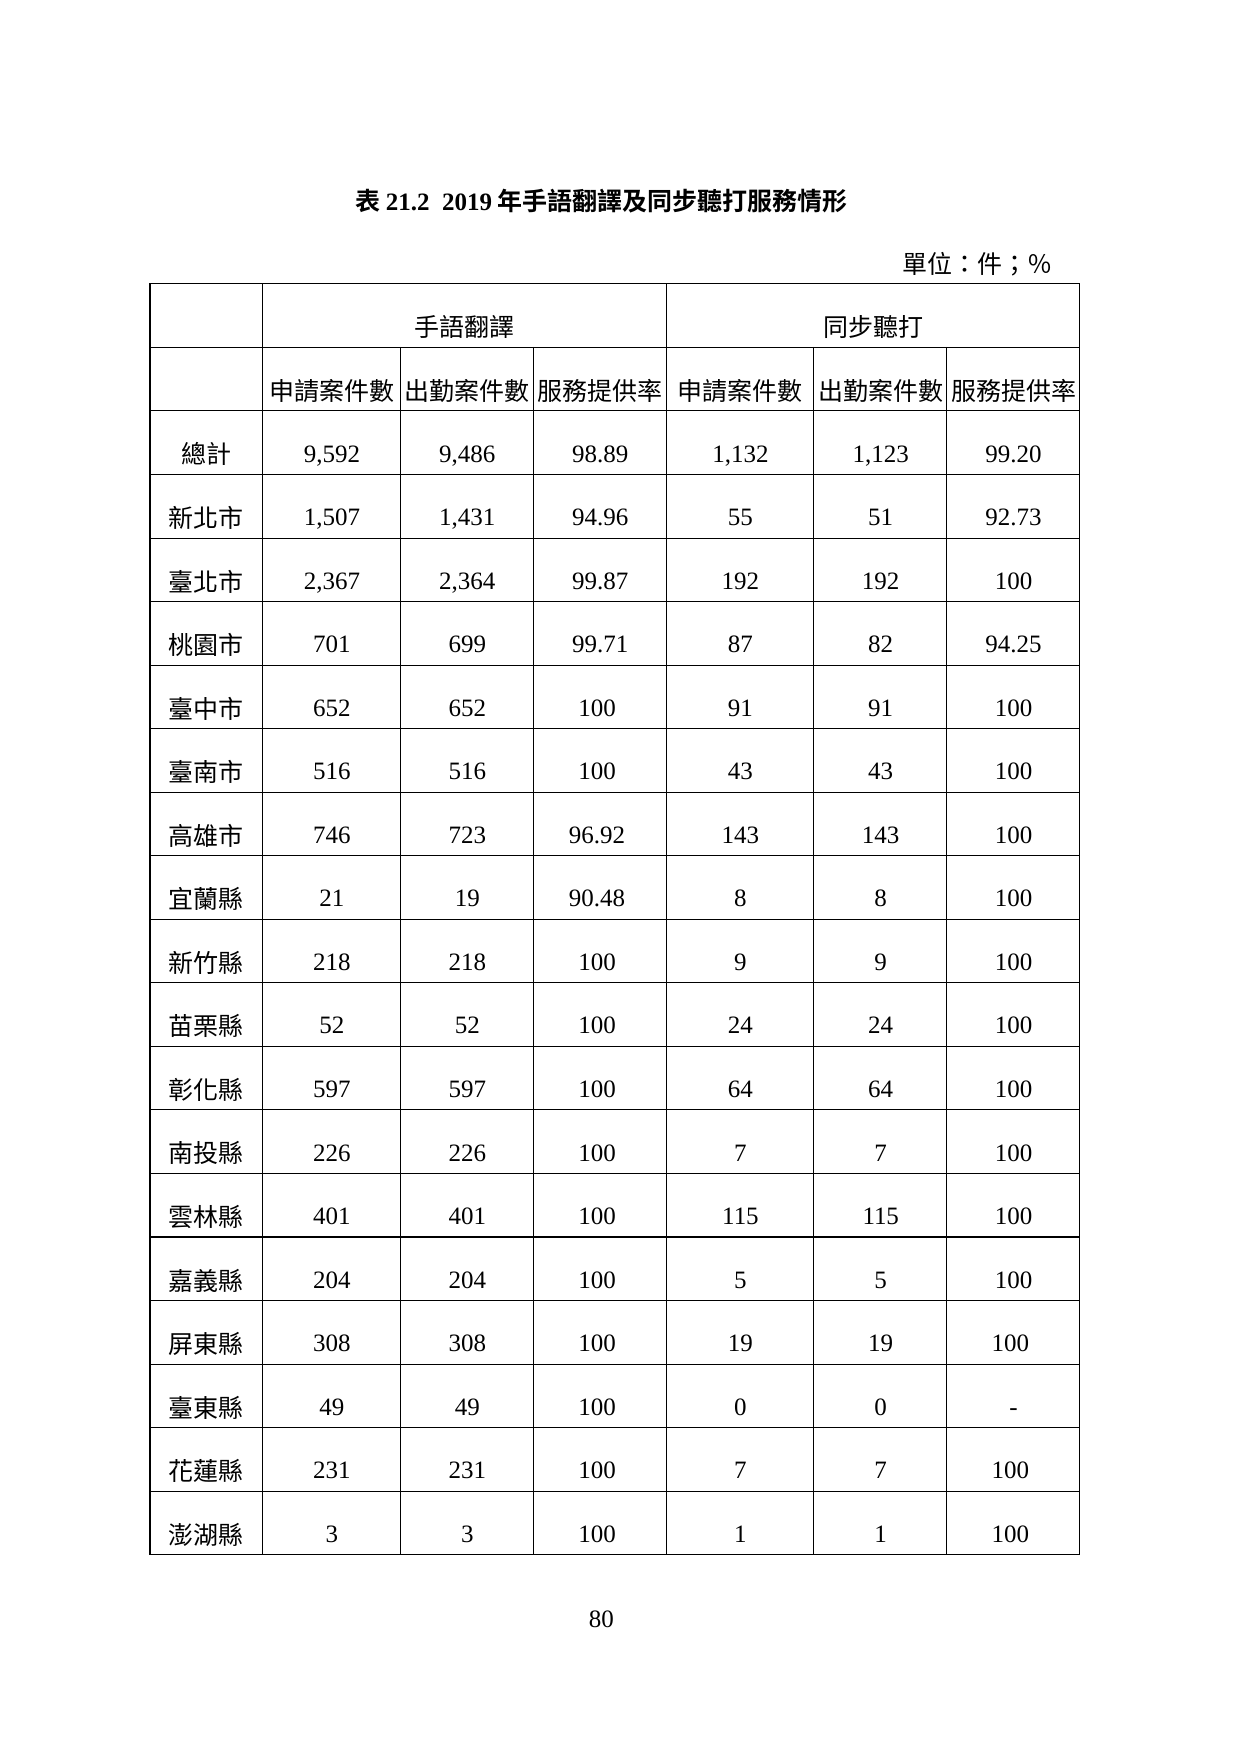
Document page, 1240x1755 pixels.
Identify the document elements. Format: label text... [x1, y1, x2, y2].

table_cell 43 [814, 729, 946, 792]
table_cell 94.96 [534, 475, 666, 537]
table_cell 192 [667, 539, 813, 601]
table_cell 24 [667, 983, 813, 1046]
table_cell 100 [947, 729, 1079, 792]
table_cell 5 [814, 1238, 946, 1300]
table_cell 100 [947, 856, 1079, 919]
table_cell 100 [534, 666, 666, 728]
table_cell 43 [667, 729, 813, 792]
table_cell - [947, 1365, 1079, 1427]
text 單位：件；％ [150, 221, 1052, 283]
table_cell 1,123 [814, 411, 946, 474]
table_cell 516 [263, 729, 400, 792]
table_cell 臺東縣 [151, 1365, 262, 1427]
table_cell 115 [667, 1174, 813, 1236]
table_cell 231 [263, 1428, 400, 1491]
table_cell 9,592 [263, 411, 400, 474]
table_cell 19 [814, 1301, 946, 1363]
table_cell 彰化縣 [151, 1047, 262, 1109]
table_cell 401 [401, 1174, 533, 1236]
table_cell 19 [667, 1301, 813, 1363]
table_cell 52 [401, 983, 533, 1046]
table_cell 87 [667, 602, 813, 664]
table_cell 100 [534, 1174, 666, 1236]
table_cell 231 [401, 1428, 533, 1491]
table_cell 總計 [151, 411, 262, 474]
table_cell 308 [401, 1301, 533, 1363]
table_cell 3 [263, 1492, 400, 1554]
table_cell 64 [667, 1047, 813, 1109]
table_cell 臺南市 [151, 729, 262, 792]
table_cell 100 [534, 1301, 666, 1363]
table_cell 94.25 [947, 602, 1079, 664]
table_cell 49 [263, 1365, 400, 1427]
table_cell 99.71 [534, 602, 666, 664]
table_cell 100 [534, 1047, 666, 1109]
table_cell [151, 348, 262, 410]
table_cell 100 [947, 666, 1079, 728]
table_cell 55 [667, 475, 813, 537]
table_cell 0 [814, 1365, 946, 1427]
table_cell 652 [401, 666, 533, 728]
table_cell 出勤案件數 [401, 348, 533, 410]
table_cell 24 [814, 983, 946, 1046]
table_cell 100 [534, 920, 666, 982]
table_header 同步聽打 [667, 284, 1079, 347]
table_cell 143 [667, 793, 813, 855]
table_cell 5 [667, 1238, 813, 1300]
table_cell 746 [263, 793, 400, 855]
table_cell 91 [667, 666, 813, 728]
table_cell 宜蘭縣 [151, 856, 262, 919]
subtitle 表21.2 2019年手語翻譯及同步聽打服務情形 [150, 158, 1052, 221]
table_cell 204 [263, 1238, 400, 1300]
table_cell 64 [814, 1047, 946, 1109]
table_cell 100 [534, 1365, 666, 1427]
table_cell 652 [263, 666, 400, 728]
table_header 手語翻譯 [263, 284, 666, 347]
table_cell 92.73 [947, 475, 1079, 537]
table_cell 723 [401, 793, 533, 855]
table_cell 7 [667, 1110, 813, 1173]
table_cell 100 [947, 1047, 1079, 1109]
table_cell 90.48 [534, 856, 666, 919]
table_cell 花蓮縣 [151, 1428, 262, 1491]
table_cell 699 [401, 602, 533, 664]
table_cell 9,486 [401, 411, 533, 474]
table_cell 苗栗縣 [151, 983, 262, 1046]
table_cell 100 [534, 983, 666, 1046]
table_cell 100 [947, 539, 1079, 601]
table_cell 91 [814, 666, 946, 728]
table_cell 100 [534, 1238, 666, 1300]
table_cell 100 [947, 1238, 1079, 1300]
table_cell 8 [814, 856, 946, 919]
table_cell 8 [667, 856, 813, 919]
table_cell 52 [263, 983, 400, 1046]
table_cell 701 [263, 602, 400, 664]
table_cell 高雄市 [151, 793, 262, 855]
table_header [151, 284, 262, 347]
table_cell 7 [814, 1110, 946, 1173]
table_cell 服務提供率 [534, 348, 666, 410]
table_cell 82 [814, 602, 946, 664]
table_cell 新北市 [151, 475, 262, 537]
table_cell 100 [534, 1428, 666, 1491]
table_cell 100 [947, 1492, 1079, 1554]
table_cell 192 [814, 539, 946, 601]
table_cell 嘉義縣 [151, 1238, 262, 1300]
table_cell 96.92 [534, 793, 666, 855]
table_cell 19 [401, 856, 533, 919]
table_cell 1,431 [401, 475, 533, 537]
table_cell 597 [263, 1047, 400, 1109]
table_cell 100 [947, 983, 1079, 1046]
table_cell 100 [534, 1110, 666, 1173]
table_cell 99.87 [534, 539, 666, 601]
table_cell 99.20 [947, 411, 1079, 474]
table_cell 1,507 [263, 475, 400, 537]
table_cell 7 [814, 1428, 946, 1491]
table_cell 100 [534, 1492, 666, 1554]
table_cell 100 [947, 1428, 1079, 1491]
table_cell 新竹縣 [151, 920, 262, 982]
table_cell 21 [263, 856, 400, 919]
table_cell 桃園市 [151, 602, 262, 664]
table_cell 3 [401, 1492, 533, 1554]
table_cell 1 [814, 1492, 946, 1554]
table_cell 143 [814, 793, 946, 855]
table_cell 218 [263, 920, 400, 982]
table_cell 臺北市 [151, 539, 262, 601]
table_cell 49 [401, 1365, 533, 1427]
table_cell 1 [667, 1492, 813, 1554]
table_cell 100 [947, 793, 1079, 855]
table_cell 597 [401, 1047, 533, 1109]
table_cell 226 [401, 1110, 533, 1173]
table_cell 0 [667, 1365, 813, 1427]
table_cell 服務提供率 [947, 348, 1079, 410]
table_cell 2,367 [263, 539, 400, 601]
table_cell 100 [947, 1301, 1079, 1363]
table_cell 100 [947, 1174, 1079, 1236]
table_cell 100 [947, 920, 1079, 982]
table_cell 申請案件數 [263, 348, 400, 410]
table_cell 308 [263, 1301, 400, 1363]
table_cell 98.89 [534, 411, 666, 474]
table_cell 218 [401, 920, 533, 982]
table_cell 9 [814, 920, 946, 982]
table_cell 出勤案件數 [814, 348, 946, 410]
table_cell 115 [814, 1174, 946, 1236]
table_cell 澎湖縣 [151, 1492, 262, 1554]
table_cell 臺中市 [151, 666, 262, 728]
table_cell 申請案件數 [667, 348, 813, 410]
table_cell 51 [814, 475, 946, 537]
table_cell 屏東縣 [151, 1301, 262, 1363]
table_cell 9 [667, 920, 813, 982]
table_cell 雲林縣 [151, 1174, 262, 1236]
table_cell 100 [534, 729, 666, 792]
table_cell 516 [401, 729, 533, 792]
table_cell 401 [263, 1174, 400, 1236]
table_cell 226 [263, 1110, 400, 1173]
table_cell 204 [401, 1238, 533, 1300]
table_cell 南投縣 [151, 1110, 262, 1173]
table_cell 100 [947, 1110, 1079, 1173]
table_cell 1,132 [667, 411, 813, 474]
table_cell 2,364 [401, 539, 533, 601]
table_cell 7 [667, 1428, 813, 1491]
